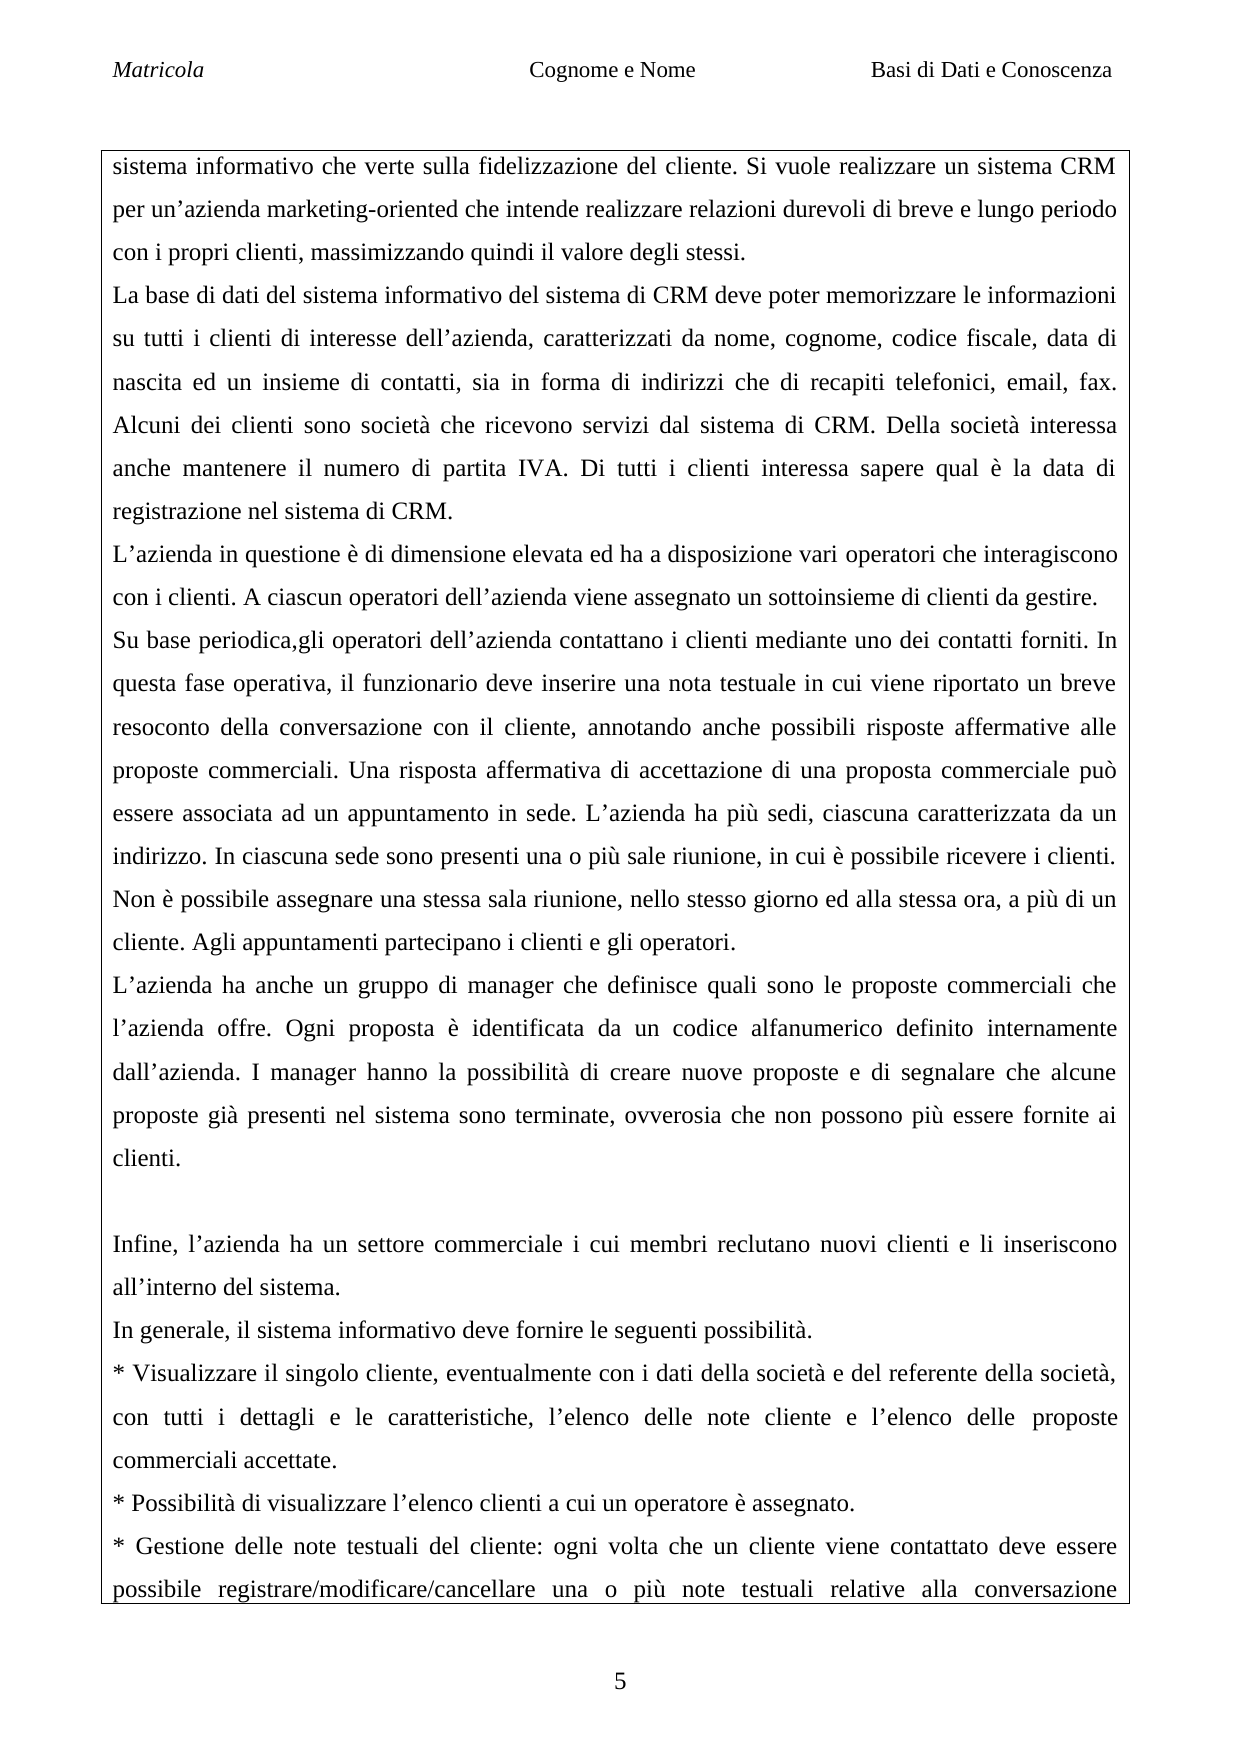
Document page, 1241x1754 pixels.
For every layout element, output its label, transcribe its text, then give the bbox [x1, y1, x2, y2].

table_header sistema informativo che verte sulla fidelizzazione del cliente. Si vuole realizzare un sistema CRM per un’azienda marketing-oriented che intende realizzare relazioni durevoli di breve e lungo periodo con i propri clienti, massimizzando quindi il valore degli stessi. La base di dati del sistema informativo del sistema di CRM deve poter memorizzare le informazioni su tutti i clienti di interesse dell’azienda, caratterizzati da nome, cognome, codice fiscale, data di nascita ed un insieme di contatti, sia in forma di indirizzi che di recapiti telefonici, email, fax. Alcuni dei clienti sono società che ricevono servizi dal sistema di CRM. Della società interessa anche mantenere il numero di partita IVA. Di tutti i clienti interessa sapere qual è la data di registrazione nel sistema di CRM. L’azienda in questione è di dimensione elevata ed ha a disposizione vari operatori che interagiscono con i clienti. A ciascun operatori dell’azienda viene assegnato un sottoinsieme di clienti da gestire. Su base periodica,gli operatori dell’azienda contattano i clienti mediante uno dei contatti forniti. In questa fase operativa, il funzionario deve inserire una nota testuale in cui viene riportato un breve resoconto della conversazione con il cliente, annotando anche possibili risposte affermative alle proposte commerciali. Una risposta affermativa di accettazione di una proposta commerciale può essere associata ad un appuntamento in sede. L’azienda ha più sedi, ciascuna caratterizzata da un indirizzo. In ciascuna sede sono presenti una o più sale riunione, in cui è possibile ricevere i clienti. Non è possibile assegnare una stessa sala riunione, nello stesso giorno ed alla stessa ora, a più di un cliente. Agli appuntamenti partecipano i clienti e gli operatori. L’azienda ha anche un gruppo di manager che definisce quali sono le proposte commerciali che l’azienda offre. Ogni proposta è identificata da un codice alfanumerico definito internamente dall’azienda. I manager hanno la possibilità di creare nuove proposte e di segnalare che alcune proposte già presenti nel sistema sono terminate, ovverosia che non possono più essere fornite ai clienti. Infine, l’azienda ha un settore commerciale i cui membri reclutano nuovi clienti e li inseriscono all’interno del sistema. In generale, il sistema informativo deve fornire le seguenti possibilità. * Visualizzare il singolo cliente, eventualmente con i dati della società e del referente della società, con tutti i dettagli e le caratteristiche, l’elenco delle note cliente e l’elenco delle proposte commerciali accettate. * Possibilità di visualizzare l’elenco clienti a cui un operatore è assegnato. * Gestione delle note testuali del cliente: ogni volta che un cliente viene contattato deve essere possibile registrare/modificare/cancellare una o più note testuali relative alla conversazione [102, 151, 1129, 1603]
